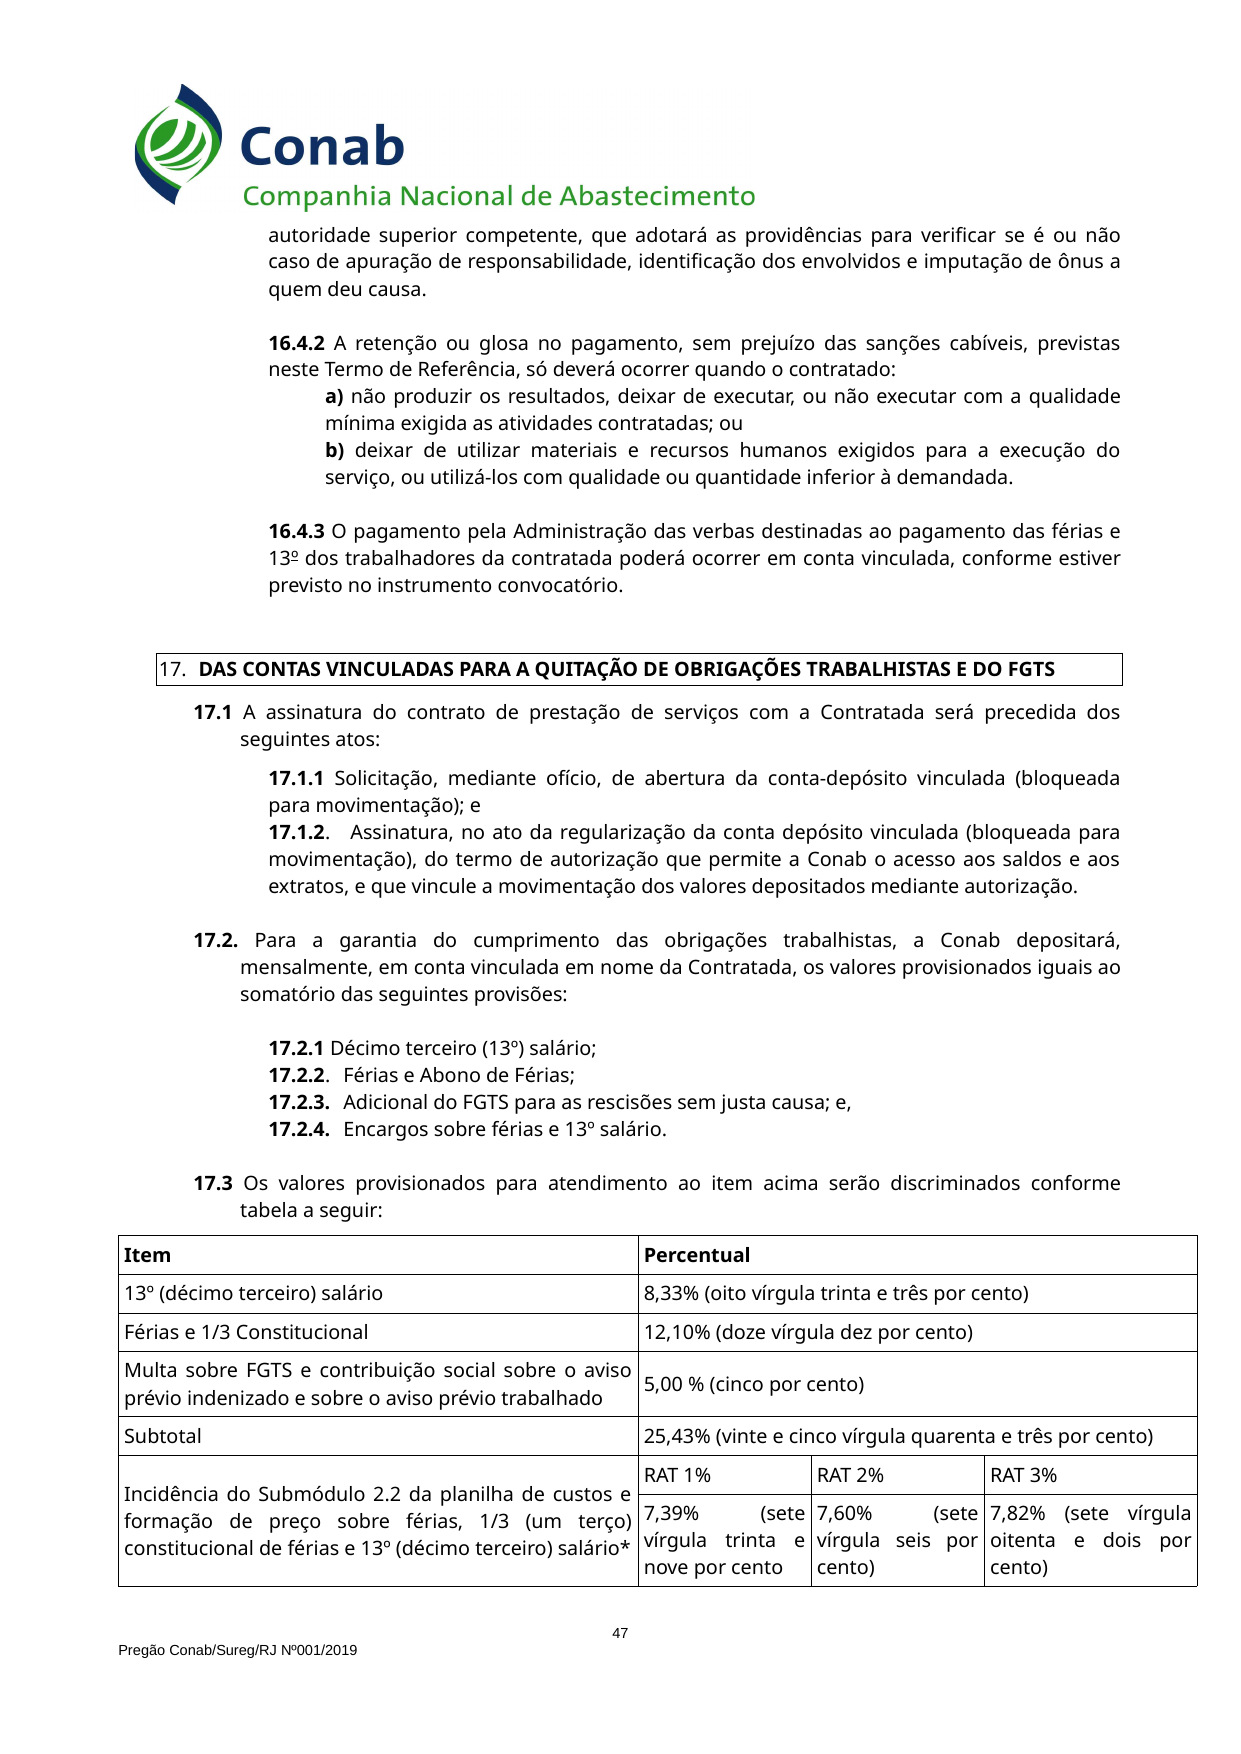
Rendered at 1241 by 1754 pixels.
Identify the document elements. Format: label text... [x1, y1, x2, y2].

table_cell Subtotal [119, 1417, 638, 1455]
table_cell 13º (décimo terceiro) salário [119, 1275, 638, 1312]
table_cell Férias e 1/3 Constitucional [119, 1314, 638, 1351]
list 17.2.2. Férias e Abono de Férias; [231, 1061, 1122, 1088]
picture [134, 84, 755, 212]
list 16.4.2 A retenção ou glosa no pagamento, sem prejuízo das sanções cabíveis, previstas neste Termo de Referência, só deverá ocorrer quando o contratado: [231, 329, 1122, 383]
list DAS CONTAS VINCULADAS PARA A QUITAÇÃO DE OBRIGAÇÕES TRABALHISTAS E DO FGTS [157, 654, 1122, 685]
table_cell RAT 1% [639, 1456, 811, 1493]
list 17.1.2. Assinatura, no ato da regularização da conta depósito vinculada (bloqueada para movimentação), do termo de autorização que permite a Conab o acesso aos saldos e aos extratos, e que vincule a movimentação dos valores depositados mediante autorização. [231, 818, 1122, 899]
list a) não produzir os resultados, deixar de executar, ou não executar com a qualidade mínima exigida as atividades contratadas; ou [234, 383, 1122, 437]
list 17.2.3. Adicional do FGTS para as rescisões sem justa causa; e, [231, 1088, 1122, 1115]
list 17.2.4. Encargos sobre férias e 13º salário. [231, 1115, 1122, 1142]
text 17.3 Os valores provisionados para atendimento ao item acima serão discriminados conforme tabela a seguir: [193, 1169, 1122, 1223]
text 17.2. Para a garantia do cumprimento das obrigações trabalhistas, a Conab depositará, mensalmente, em conta vinculada em nome da Contratada, os valores provisionados iguais ao somatório das seguintes provisões: [193, 926, 1122, 1007]
list autoridade superior competente, que adotará as providências para verificar se é ou não caso de apuração de responsabilidade, identificação dos envolvidos e imputação de ônus a quem deu causa. [231, 221, 1122, 302]
list 17.2.1 Décimo terceiro (13º) salário; [231, 1034, 1122, 1061]
table_cell Multa sobre FGTS e contribuição social sobre o aviso prévio indenizado e sobre o aviso prévio trabalhado [119, 1352, 638, 1416]
list b) deixar de utilizar materiais e recursos humanos exigidos para a execução do serviço, ou utilizá-los com qualidade ou quantidade inferior à demandada. [234, 437, 1122, 491]
table_cell 12,10% (doze vírgula dez por cento) [639, 1314, 1197, 1351]
list 16.4.3 O pagamento pela Administração das verbas destinadas ao pagamento das férias e 13º dos trabalhadores da contratada poderá ocorrer em conta vinculada, conforme estiver previsto no instrumento convocatório. [231, 518, 1122, 598]
table_cell 7,60% (sete vírgula seis por cento) [812, 1495, 984, 1586]
table_cell 5,00 % (cinco por cento) [639, 1352, 1197, 1416]
table_cell 25,43% (vinte e cinco vírgula quarenta e três por cento) [639, 1417, 1197, 1455]
text 17.1 A assinatura do contrato de prestação de serviços com a Contratada será precedida dos seguintes atos: [193, 698, 1122, 752]
table_cell RAT 3% [985, 1456, 1197, 1493]
table_header Percentual [639, 1236, 1197, 1274]
table_cell Incidência do Submódulo 2.2 da planilha de custos e formação de preço sobre férias, 1/3 (um terço) constitucional de férias e 13º (décimo terceiro) salário* [119, 1456, 638, 1586]
table_header Item [119, 1236, 638, 1274]
table_cell 7,82% (sete vírgula oitenta e dois por cento) [985, 1495, 1197, 1586]
table_cell 8,33% (oito vírgula trinta e três por cento) [639, 1275, 1197, 1312]
table_cell 7,39% (sete vírgula trinta e nove por cento [639, 1495, 811, 1586]
list 17.1.1 Solicitação, mediante ofício, de abertura da conta-depósito vinculada (bloqueada para movimentação); e [231, 764, 1122, 818]
table_cell RAT 2% [812, 1456, 984, 1493]
